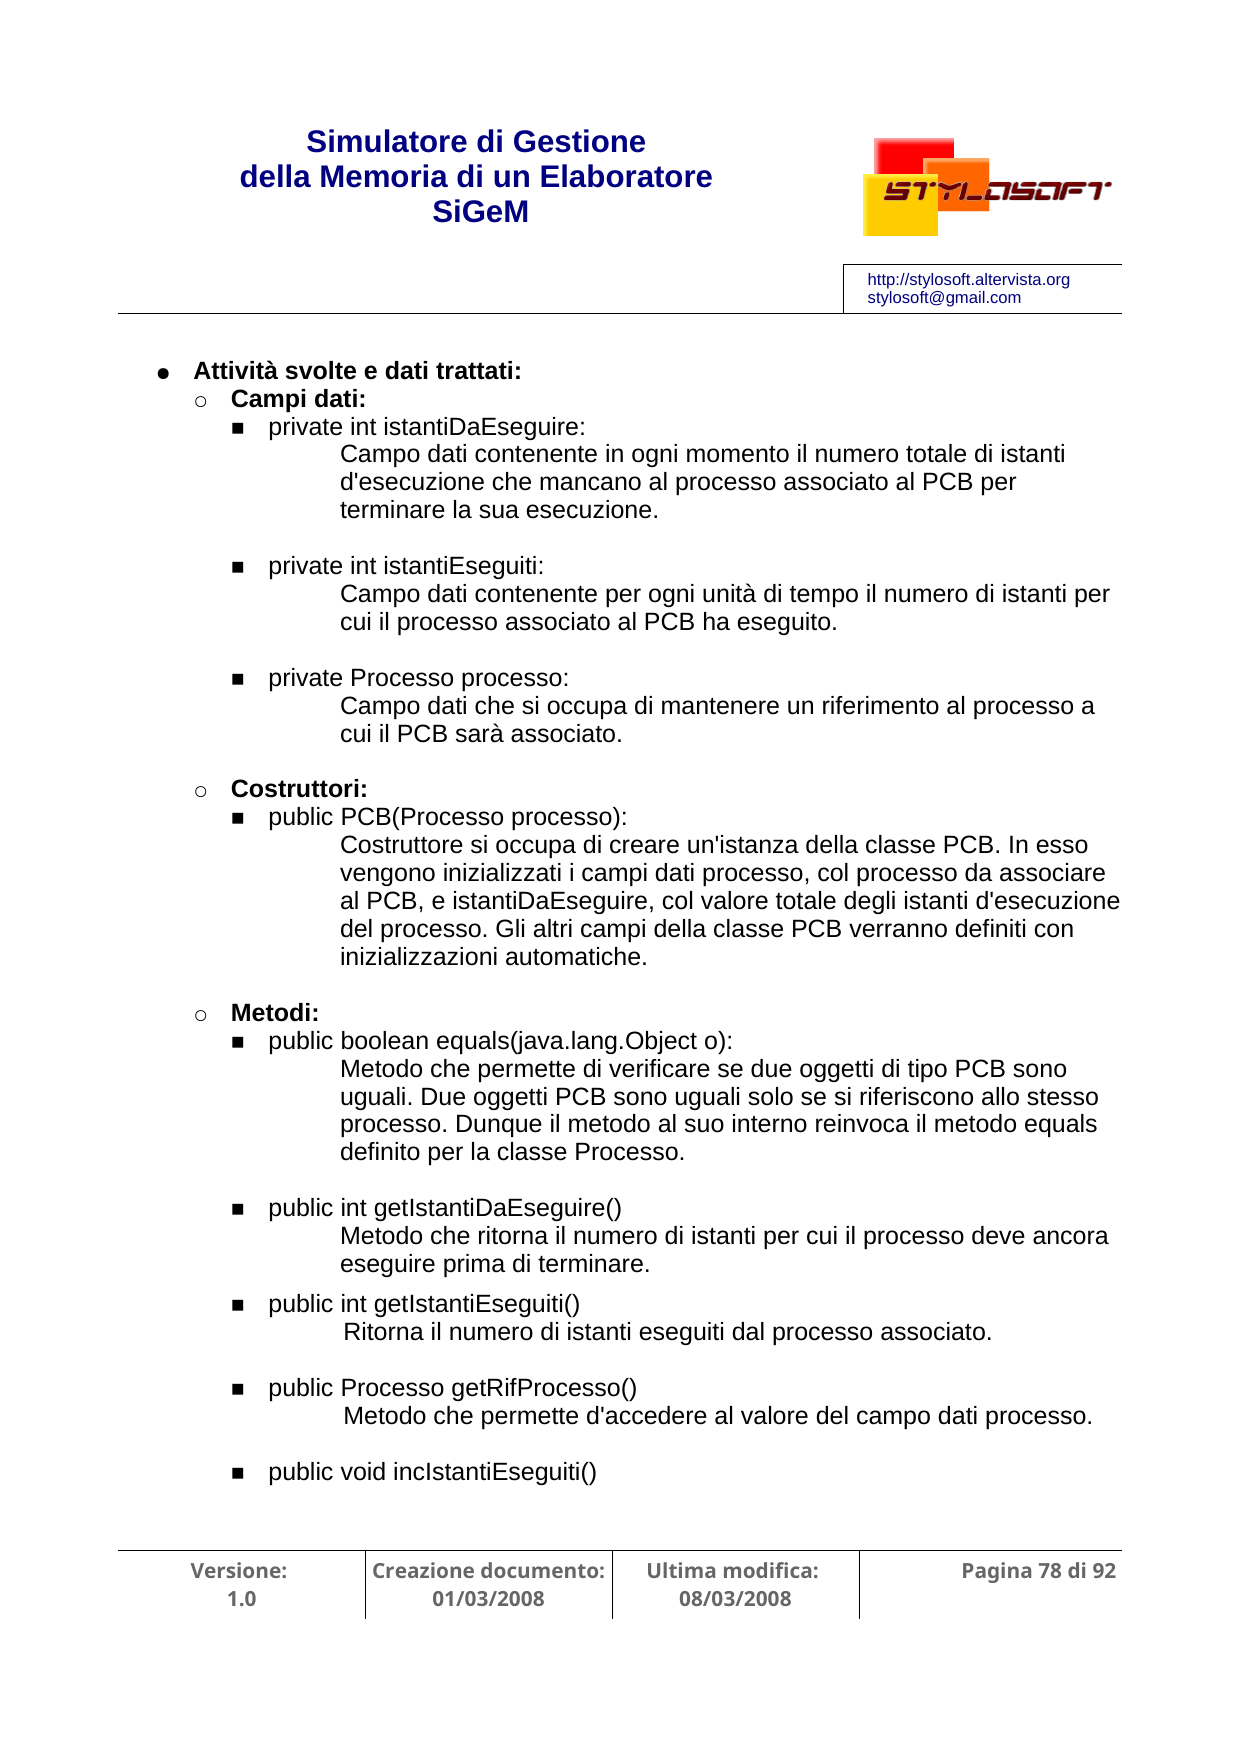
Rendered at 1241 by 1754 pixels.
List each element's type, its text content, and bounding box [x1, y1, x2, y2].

text Campo dati contenente per ogni unità di tempo il numero di istanti per cui il processo associato al PCB ha eseguito. [118, 580, 1122, 636]
list private Processo processo: [231, 664, 1122, 692]
list public int getIstantiEseguiti() [231, 1290, 1122, 1318]
text Metodo che ritorna il numero di istanti per cui il processo deve ancora eseguire prima di terminare. [118, 1222, 1122, 1278]
picture [848, 123, 1117, 247]
list public PCB(Processo processo): [231, 803, 1122, 831]
text Campo dati contenente in ogni momento il numero totale di istanti d'esecuzione che mancano al processo associato al PCB per terminare la sua esecuzione. [118, 440, 1122, 524]
list Ritorna il numero di istanti eseguiti dal processo associato. [306, 1318, 1122, 1346]
list public boolean equals(java.lang.Object o): [231, 1027, 1122, 1054]
list Attività svolte e dati trattati: [156, 357, 1122, 384]
list public void incIstantiEseguiti() [231, 1458, 1122, 1486]
text Costruttore si occupa di creare un'istanza della classe PCB. In esso vengono inizializzati i campi dati processo, col processo da associare al PCB, e istantiDaEseguire, col valore totale degli istanti d'esecuzione del processo. Gli altri campi della classe PCB verranno definiti con inizializzazioni automatiche. [118, 831, 1122, 971]
list public int getIstantiDaEseguire() [231, 1194, 1122, 1222]
text Metodo che permette di verificare se due oggetti di tipo PCB sono uguali. Due oggetti PCB sono uguali solo se si riferiscono allo stesso processo. Dunque il metodo al suo interno reinvoca il metodo equals definito per la classe Processo. [118, 1054, 1122, 1166]
list Campi dati: [193, 384, 1122, 412]
text Campo dati che si occupa di mantenere un riferimento al processo a cui il PCB sarà associato. [118, 692, 1122, 747]
list Costruttori: [193, 775, 1122, 803]
list private int istantiDaEseguire: [231, 412, 1122, 440]
list private int istantiEseguiti: [231, 552, 1122, 580]
list Metodi: [193, 999, 1122, 1027]
list Metodo che permette d'accedere al valore del campo dati processo. [306, 1402, 1122, 1430]
list public Processo getRifProcesso() [231, 1374, 1122, 1402]
